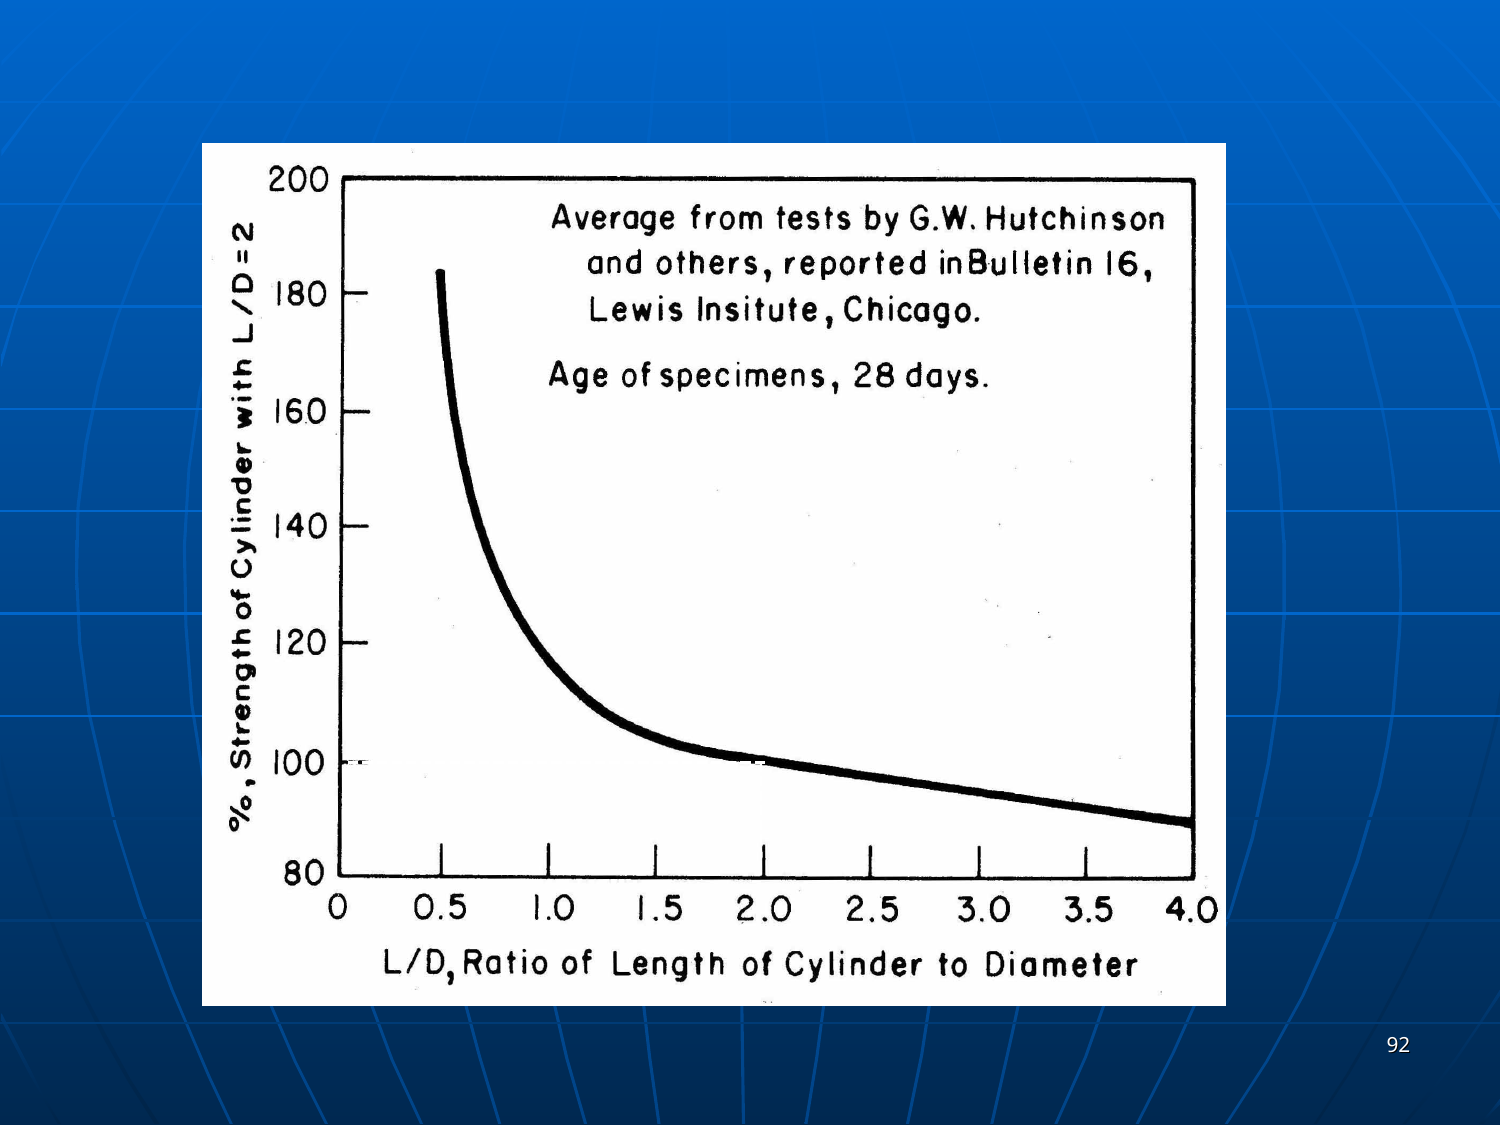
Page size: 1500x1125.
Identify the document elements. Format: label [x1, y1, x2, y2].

text_box [1074, 1024, 1426, 1100]
picture [202, 143, 1226, 1006]
